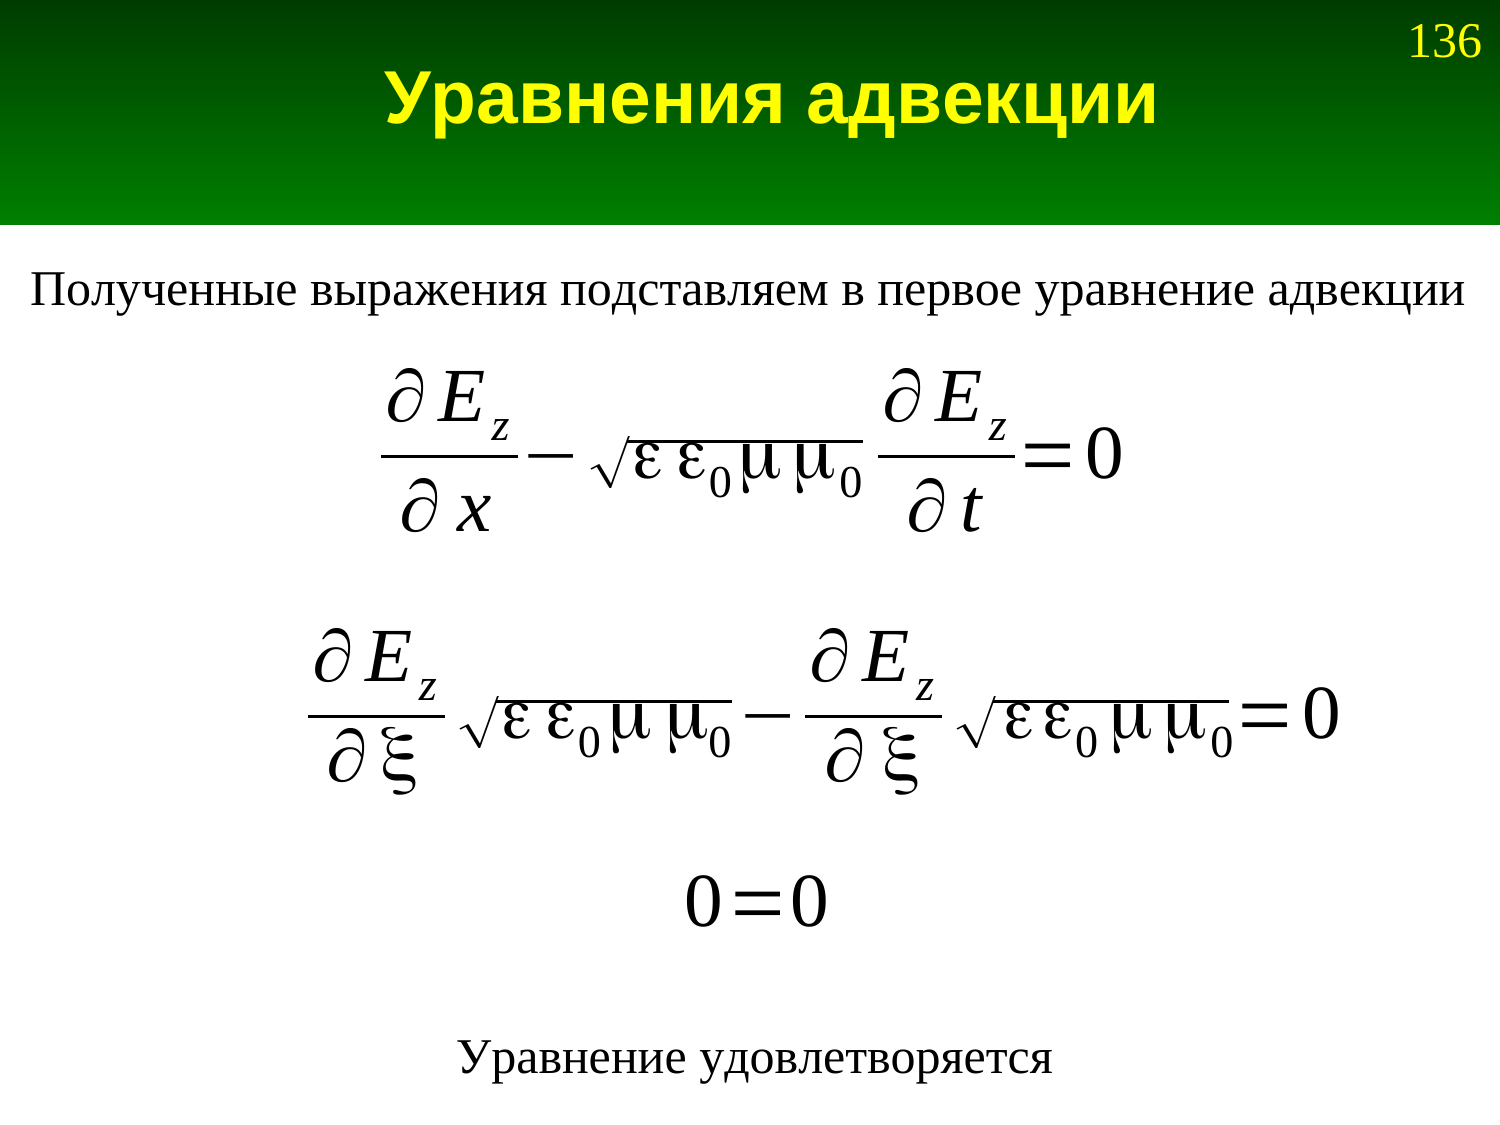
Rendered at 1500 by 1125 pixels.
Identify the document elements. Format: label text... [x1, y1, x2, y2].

chart [283, 614, 1359, 799]
text_box Полученные выражения подставляем в первое уравнение адвекции [15, 248, 1477, 323]
title Уравнения адвекции [123, 0, 1399, 192]
text_box Уравнение удовлетворяется [441, 1015, 1059, 1091]
chart [664, 859, 851, 945]
chart [356, 354, 1144, 549]
